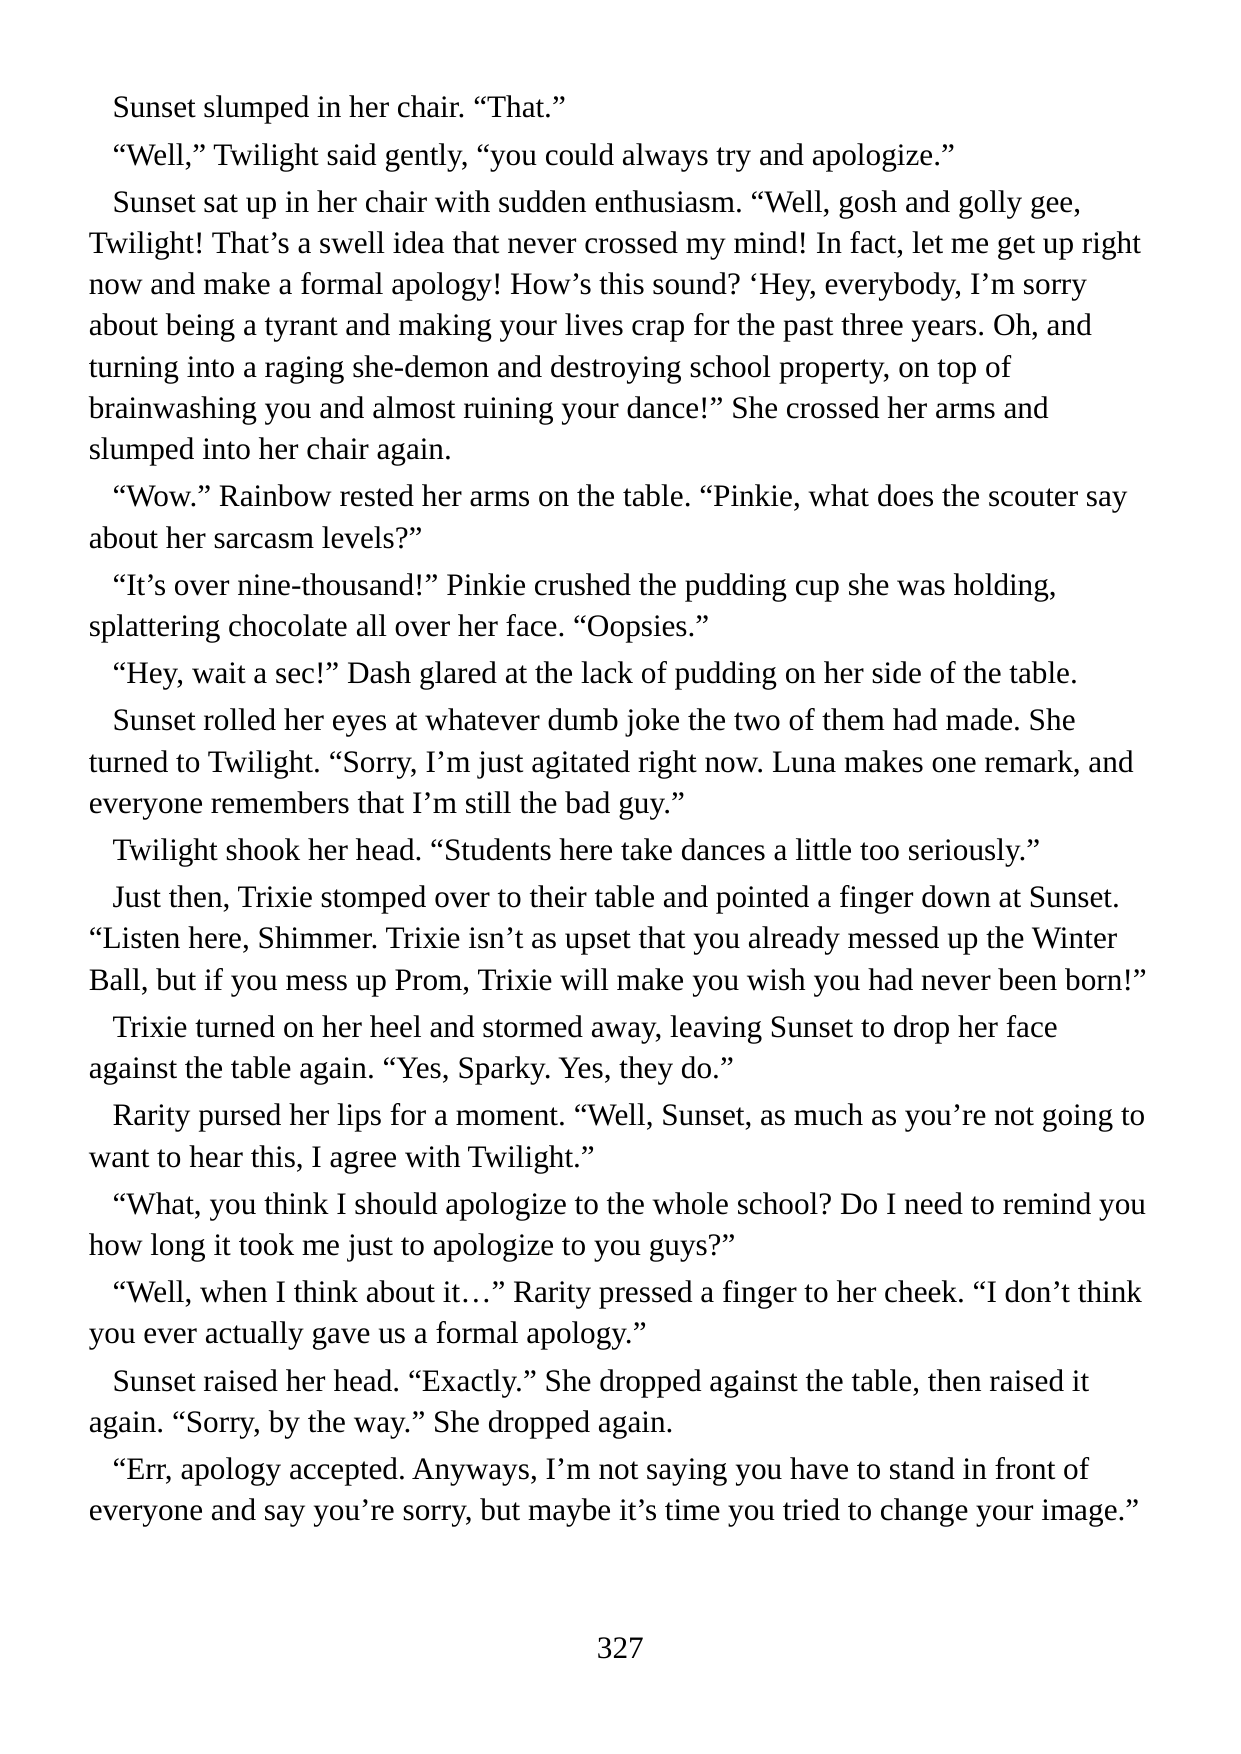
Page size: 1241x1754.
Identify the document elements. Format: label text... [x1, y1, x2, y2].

text Rarity pursed her lips for a moment. “Well, Sunset, as much as you’re not going to want to hear this, I agree with Twilight.” [88, 1097, 1152, 1174]
text Sunset rolled her eyes at whatever dumb joke the two of them had made. She turned to Twilight. “Sorry, I’m just agitated right now. Luna makes one remark, and everyone remembers that I’m still the bad guy.” [88, 702, 1152, 820]
text Sunset sat up in her chair with sudden enthusiasm. “Well, gosh and golly gee, Twilight! That’s a swell idea that never crossed my mind! In fact, let me get up right now and make a formal apology! How’s this sound? ‘Hey, everybody, I’m sorry about being a tyrant and making your lives crap for the past three years. Oh, and turning into a raging she-demon and destroying school property, on top of brainwashing you and almost ruining your dance!” She crossed her arms and slumped into her chair again. [88, 183, 1152, 466]
text “Well,” Twilight said gently, “you could always try and apologize.” [88, 136, 1152, 172]
text Sunset slumped in her chair. “That.” [88, 88, 1152, 124]
text “Well, when I think about it…” Rarity pressed a finger to her cheek. “I don’t think you ever actually gave us a formal apology.” [88, 1273, 1152, 1351]
text “Err, apology accepted. Anyways, I’m not saying you have to stand in front of everyone and say you’re sorry, but maybe it’s time you tried to change your image.” [88, 1450, 1152, 1528]
text Sunset raised her head. “Exactly.” She dropped against the table, then raised it again. “Sorry, by the way.” She dropped again. [88, 1362, 1152, 1439]
text Just then, Trixie stomped over to their table and pointed a finger down at Sunset. “Listen here, Shimmer. Trixie isn’t as upset that you already messed up the Winter Ball, but if you mess up Prom, Trixie will make you wish you had never been born!” [88, 878, 1152, 997]
text “Wow.” Rainbow rested her arms on the table. “Pinkie, what does the scouter say about her sarcasm levels?” [88, 478, 1152, 555]
text “What, you think I should apologize to the whole school? Do I need to remind you how long it took me just to apologize to you guys?” [88, 1185, 1152, 1262]
text Trixie turned on her heel and stormed away, leaving Sunset to drop her face against the table again. “Yes, Sparky. Yes, they do.” [88, 1008, 1152, 1085]
text Twilight shook her head. “Students here take dances a little too seriously.” [88, 831, 1152, 867]
text “It’s over nine-thousand!” Pinkie crushed the pudding cup she was holding, splattering chocolate all over her face. “Oopsies.” [88, 566, 1152, 643]
text “Hey, wait a sec!” Dash glared at the lack of pudding on her side of the table. [88, 654, 1152, 690]
